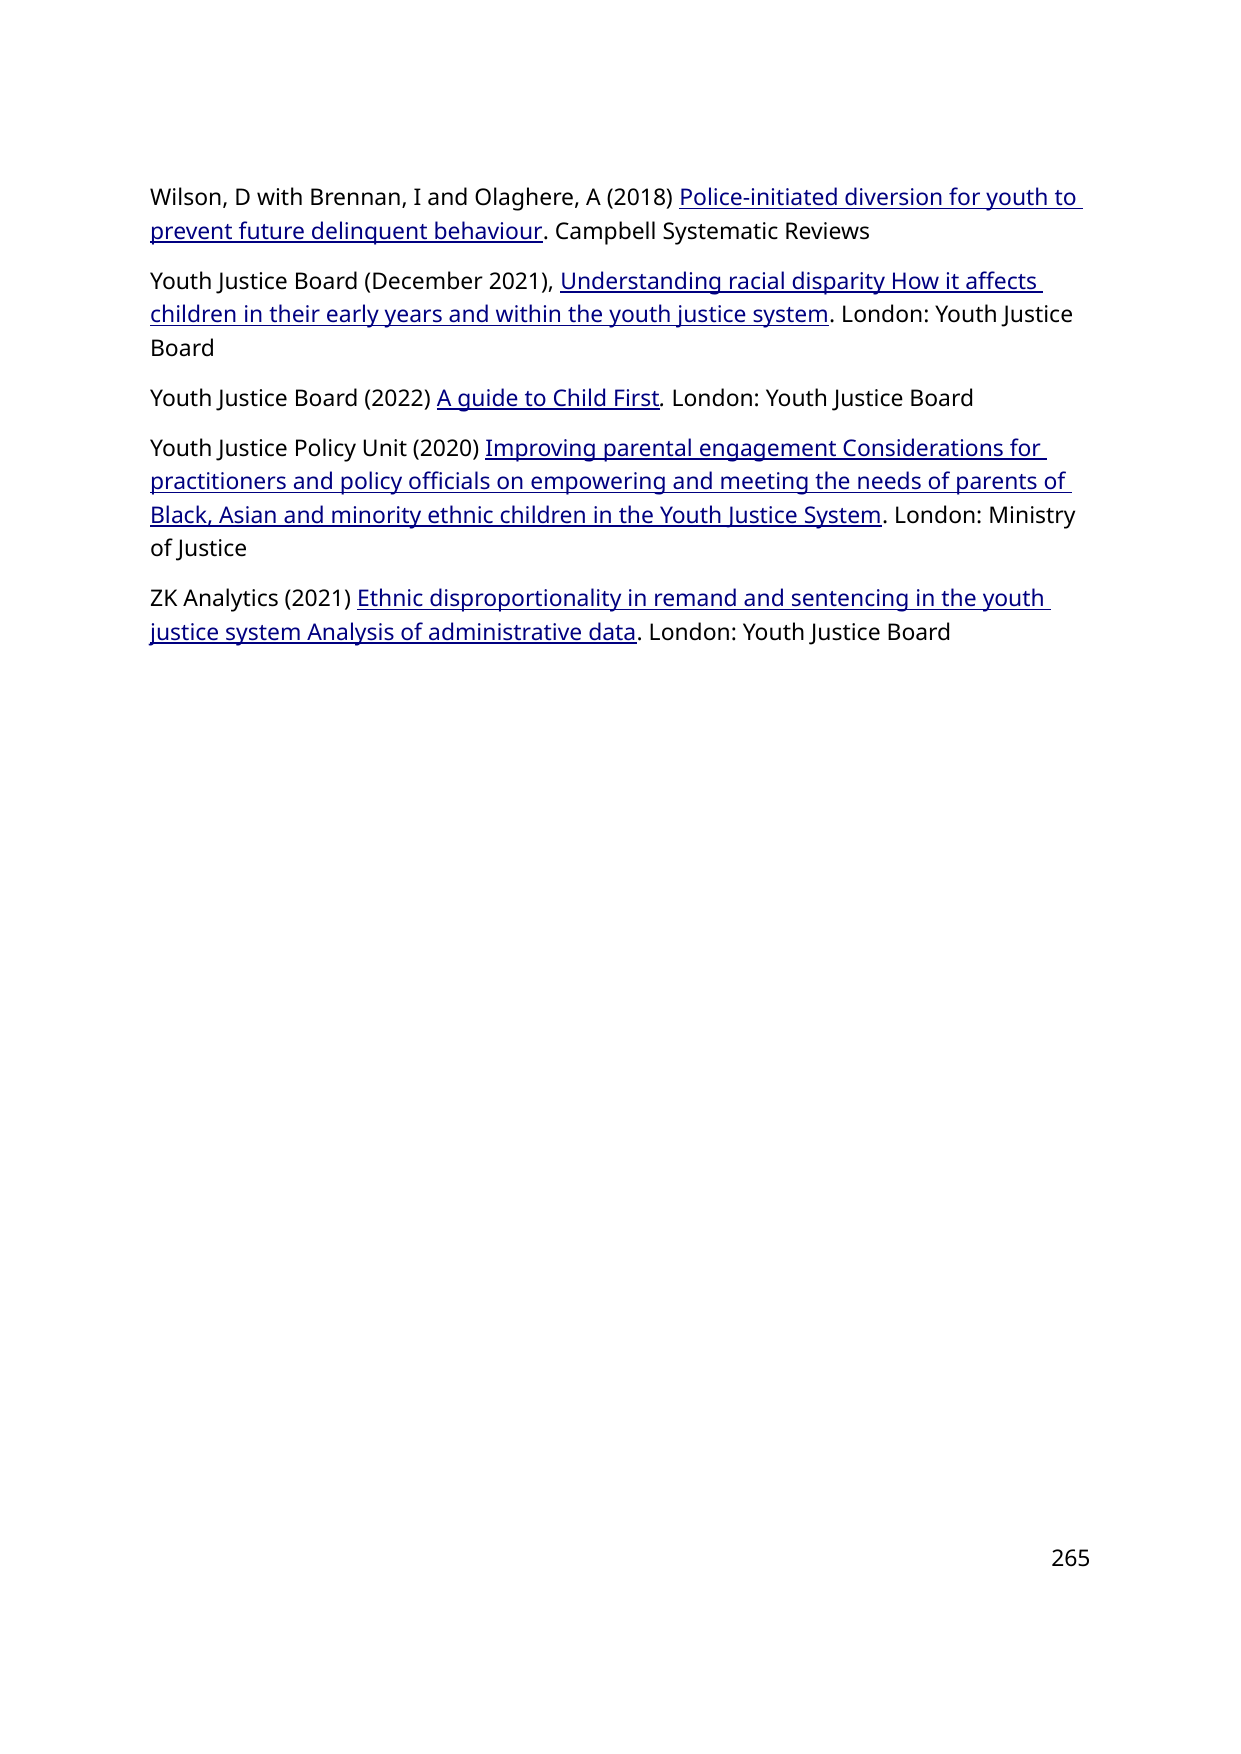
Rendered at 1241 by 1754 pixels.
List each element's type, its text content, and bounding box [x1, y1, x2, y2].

text Youth Justice Policy Unit (2020) Improving parental engagement Considerations for practitioners and policy officials on empowering and meeting the needs of parents of Black, Asian and minority ethnic children in the Youth Justice System. London: Ministry of Justice [150, 432, 1090, 563]
text Wilson, D with Brennan, I and Olaghere, A (2018) Police-initiated diversion for youth to prevent future delinquent behaviour. Campbell Systematic Reviews [150, 181, 1090, 246]
text ZK Analytics (2021) Ethnic disproportionality in remand and sentencing in the youth justice system Analysis of administrative data. London: Youth Justice Board [150, 582, 1090, 647]
text Youth Justice Board (December 2021), Understanding racial disparity How it affects children in their early years and within the youth justice system. London: Youth Justice Board [150, 265, 1090, 363]
text Youth Justice Board (2022) A guide to Child First. London: Youth Justice Board [150, 382, 1090, 413]
